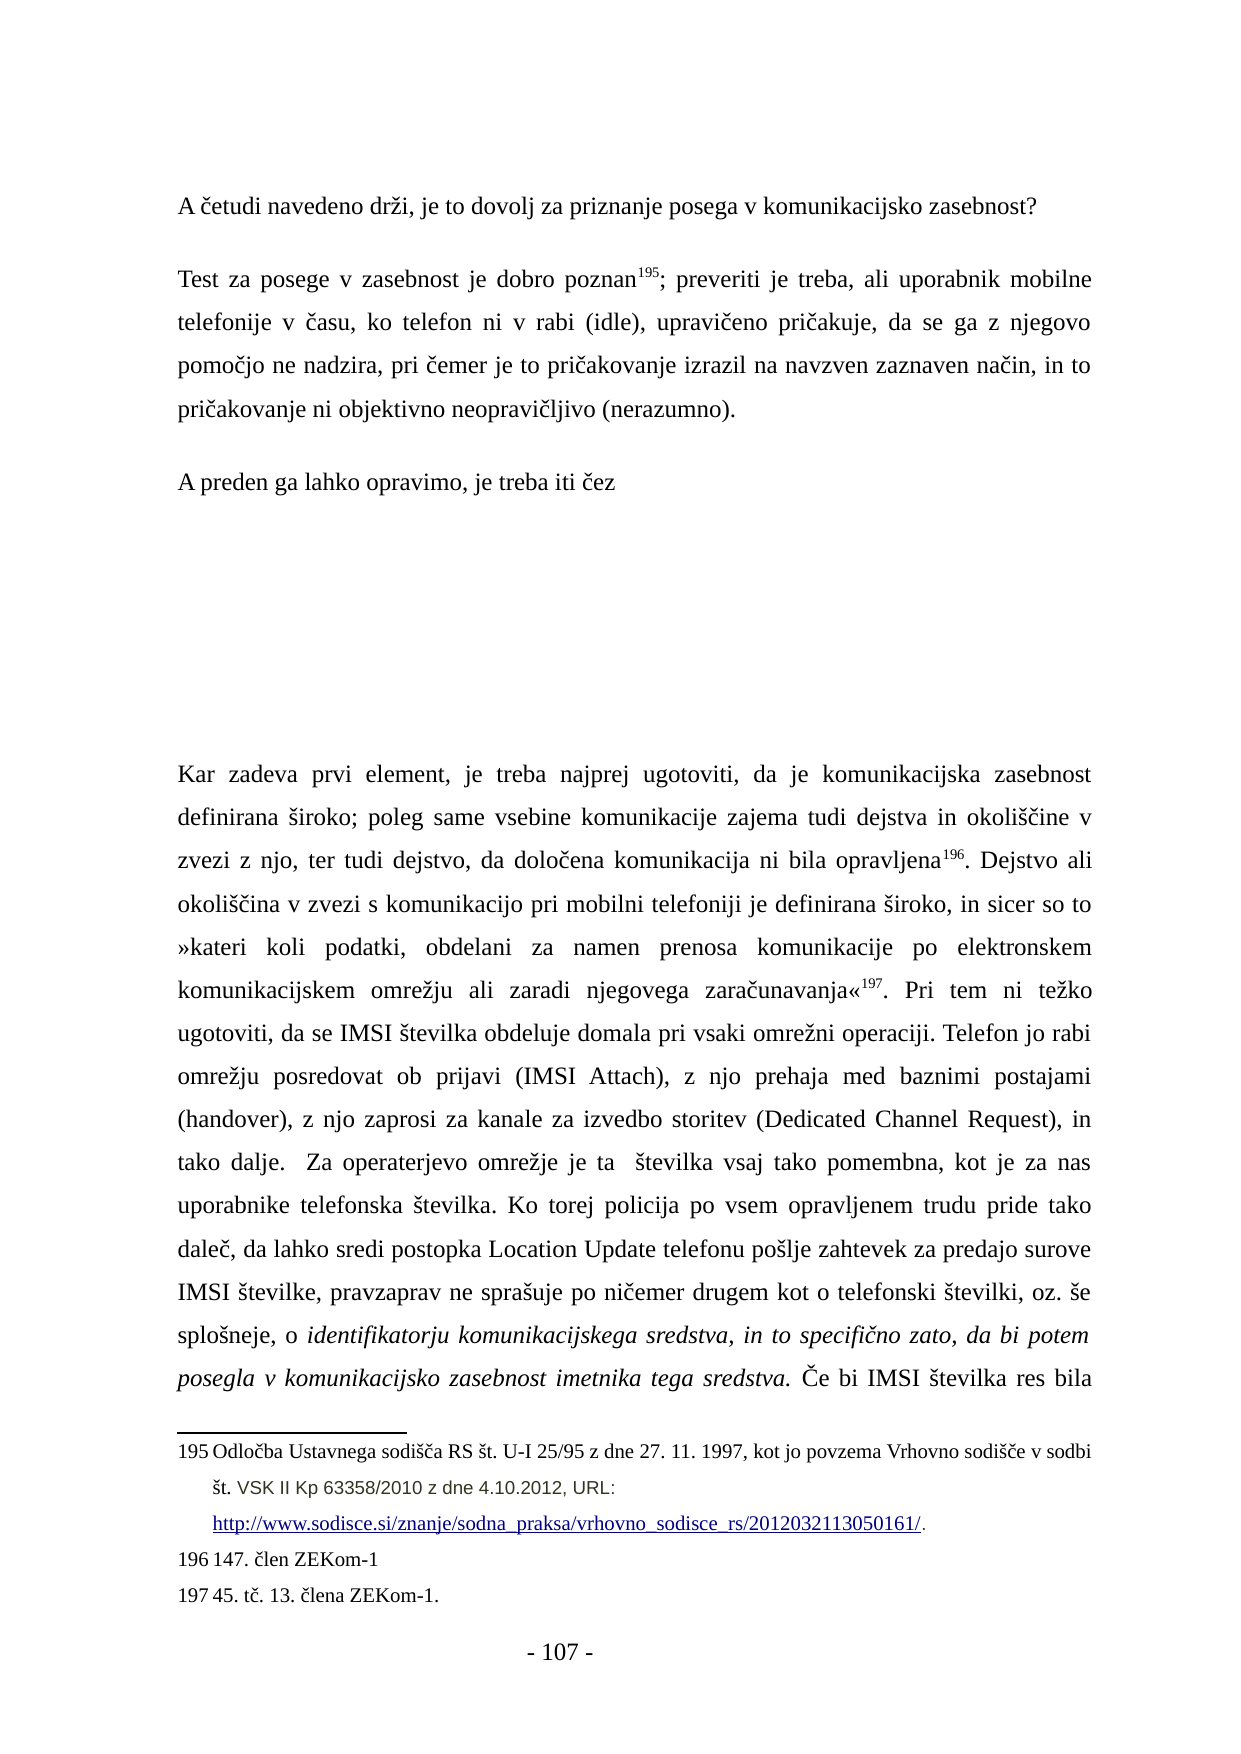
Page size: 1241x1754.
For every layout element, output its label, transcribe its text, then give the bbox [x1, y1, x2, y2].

text 45. tč. 13. člena ZEKom-1. [177, 1583, 1093, 1607]
text Kar zadeva prvi element, je treba najprej ugotoviti, da je komunikacijska zasebnost definirana široko; poleg same vsebine komunikacije zajema tudi dejstva in okoliščine v zvezi z njo, ter tudi dejstvo, da določena komunikacija ni bila opravljena. Dejstvo ali okoliščina v zvezi s komunikacijo pri mobilni telefoniji je definirana široko, in sicer so to »kateri koli podatki, obdelani za namen prenosa komunikacije po elektronskem komunikacijskem omrežju ali zaradi njegovega zaračunavanja«. Pri tem ni težko ugotoviti, da se IMSI številka obdeluje domala pri vsaki omrežni operaciji. Telefon jo rabi omrežju posredovat ob prijavi (IMSI Attach), z njo prehaja med baznimi postajami (handover), z njo zaprosi za kanale za izvedbo storitev (Dedicated Channel Request), in tako dalje. Za operaterjevo omrežje je ta številka vsaj tako pomembna, kot je za nas uporabnike telefonska številka. Ko torej policija po vsem opravljenem trudu pride tako daleč, da lahko sredi postopka Location Update telefonu pošlje zahtevek za predajo surove IMSI številke, pravzaprav ne sprašuje po ničemer drugem kot o telefonski številki, oz. še splošneje, o identifikatorju komunikacijskega sredstva, in to specifično zato, da bi potem posegla v komunikacijsko zasebnost imetnika tega sredstva. Če bi IMSI številka res bila [177, 759, 1093, 1392]
text Test za posege v zasebnost je dobro poznan; preveriti je treba, ali uporabnik mobilne telefonije v času, ko telefon ni v rabi (idle), upravičeno pričakuje, da se ga z njegovo pomočjo ne nadzira, pri čemer je to pričakovanje izrazil na navzven zaznaven način, in to pričakovanje ni objektivno neopravičljivo (nerazumno). [177, 264, 1093, 422]
text Odločba Ustavnega sodišča RS št. U-I 25/95 z dne 27. 11. 1997, kot jo povzema Vrhovno sodišče v sodbi št. VSK II Kp 63358/2010 z dne 4.10.2012, URL: http://www.sodisce.si/znanje/sodna_praksa/vrhovno_sodisce_rs/2012032113050161/. [177, 1439, 1093, 1535]
text A četudi navedeno drži, je to dovolj za priznanje posega v komunikacijsko zasebnost? [177, 191, 1093, 220]
text A preden ga lahko opravimo, je treba iti čez [177, 467, 1093, 496]
text 147. člen ZEKom-1 [177, 1547, 1093, 1571]
